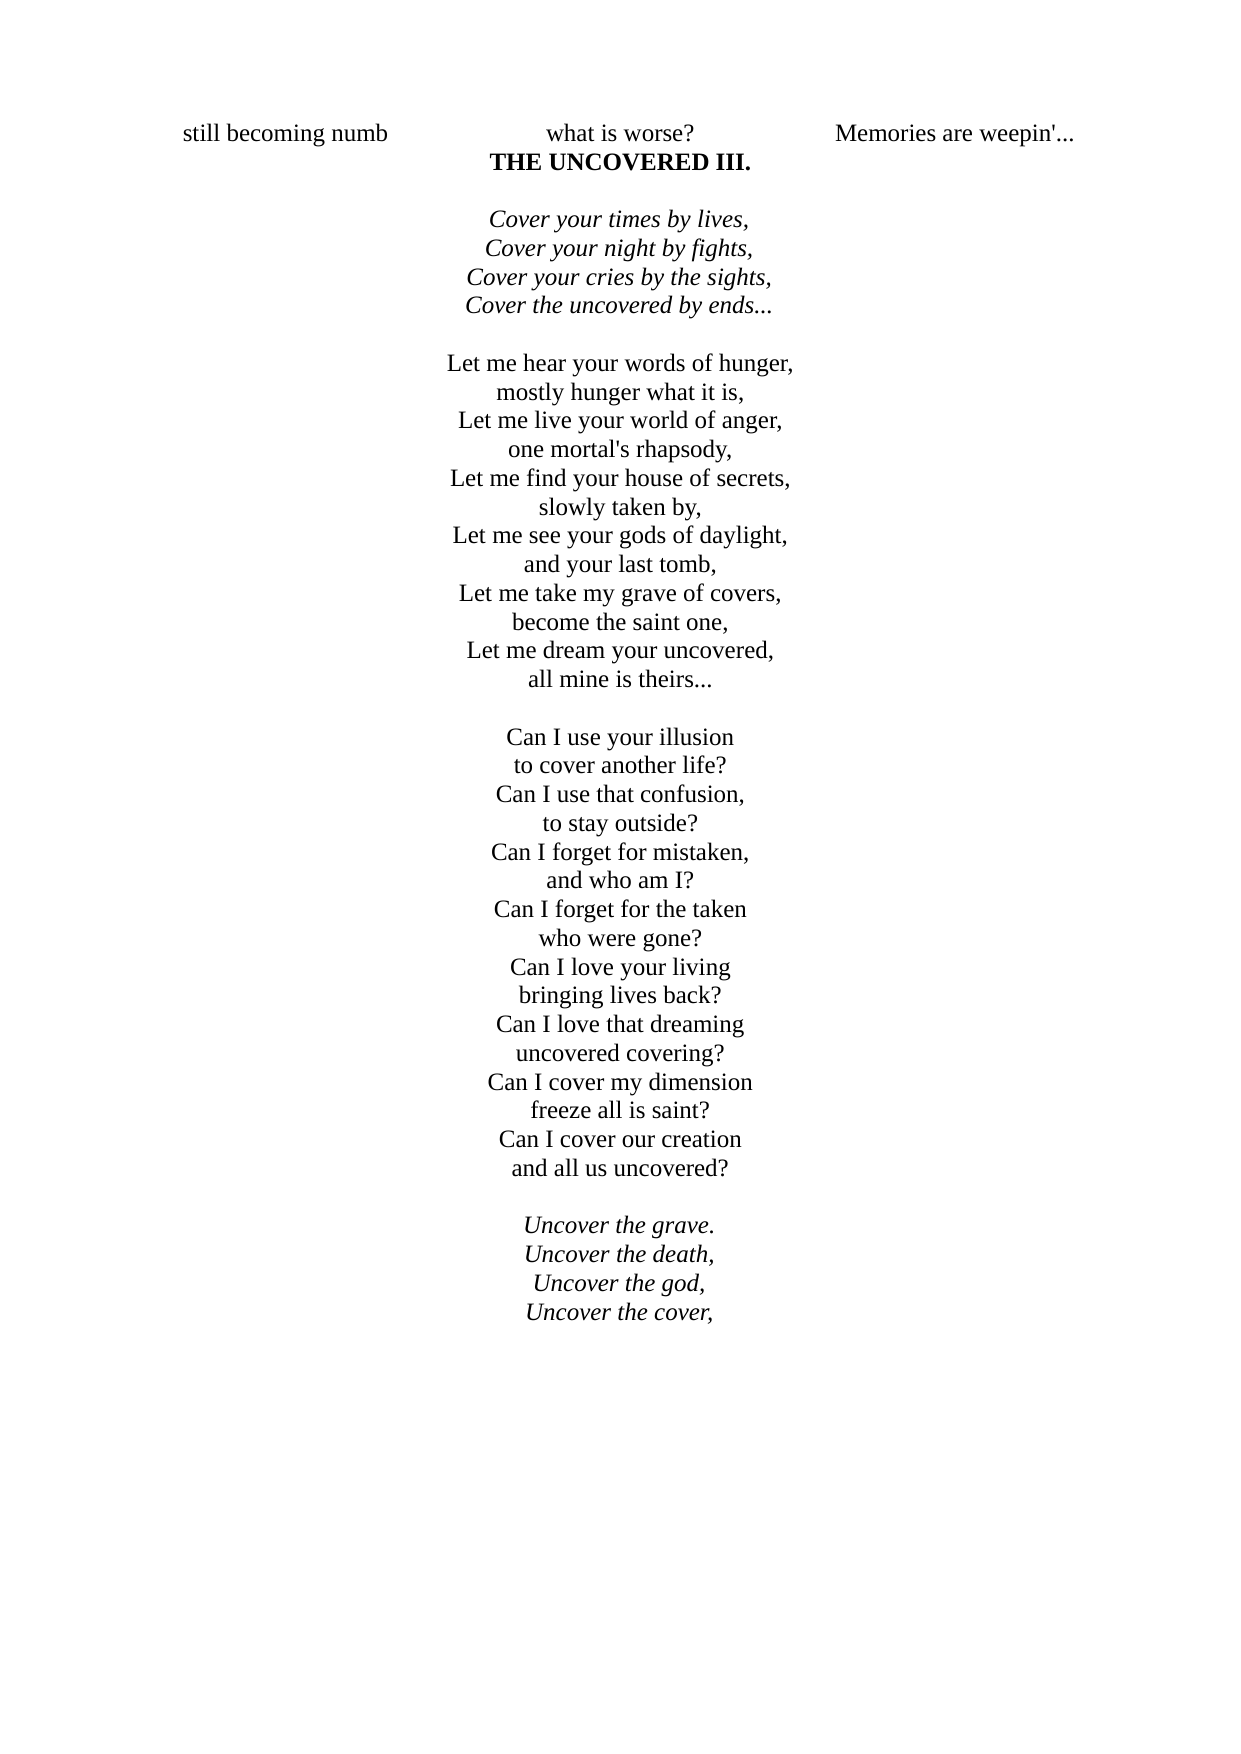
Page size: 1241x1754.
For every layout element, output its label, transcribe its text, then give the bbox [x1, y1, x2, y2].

text Can I use your illusion [118, 722, 1122, 751]
text Let me live your world of anger, [118, 406, 1122, 434]
text Can I use that confusion, [118, 779, 1122, 808]
text Let me find your house of secrets, [118, 463, 1122, 492]
text Can I cover our creation [118, 1124, 1122, 1153]
text mostly hunger what it is, [118, 377, 1122, 406]
text freeze all is saint? [118, 1096, 1122, 1124]
text Can I love your living [118, 952, 1122, 981]
text Let me dream your uncovered, [118, 636, 1122, 664]
text to cover another life? [118, 751, 1122, 779]
text and all us uncovered? [118, 1153, 1122, 1182]
text Can I forget for the taken [118, 894, 1122, 923]
text Uncover the cover, [118, 1297, 1122, 1326]
text Let me hear your words of hunger, [118, 348, 1122, 377]
text Cover the uncovered by ends... [118, 291, 1122, 319]
text and your last tomb, [118, 549, 1122, 578]
text Can I forget for mistaken, [118, 837, 1122, 866]
text THE UNCOVERED III. [118, 147, 1122, 176]
text Uncover the god, [118, 1268, 1122, 1297]
text Can I cover my dimension [118, 1067, 1122, 1096]
text Uncover the grave. [118, 1211, 1122, 1239]
text Can I love that dreaming [118, 1009, 1122, 1038]
text Let me see your gods of daylight, [118, 521, 1122, 549]
text to stay outside? [118, 808, 1122, 837]
text Let me take my grave of covers, [118, 578, 1122, 607]
text Cover your cries by the sights, [118, 262, 1122, 291]
text what is worse? [453, 118, 787, 147]
text slowly taken by, [118, 492, 1122, 521]
text and who am I? [118, 866, 1122, 894]
text Memories are weepin'... [787, 118, 1122, 147]
text still becoming numb [118, 118, 453, 147]
text Uncover the death, [118, 1239, 1122, 1268]
text uncovered covering? [118, 1038, 1122, 1067]
text one mortal's rhapsody, [118, 434, 1122, 463]
text become the saint one, [118, 607, 1122, 636]
text all mine is theirs... [118, 664, 1122, 693]
text who were gone? [118, 923, 1122, 952]
text Cover your night by fights, [118, 233, 1122, 262]
text Cover your times by lives, [118, 204, 1122, 233]
text bringing lives back? [118, 981, 1122, 1009]
